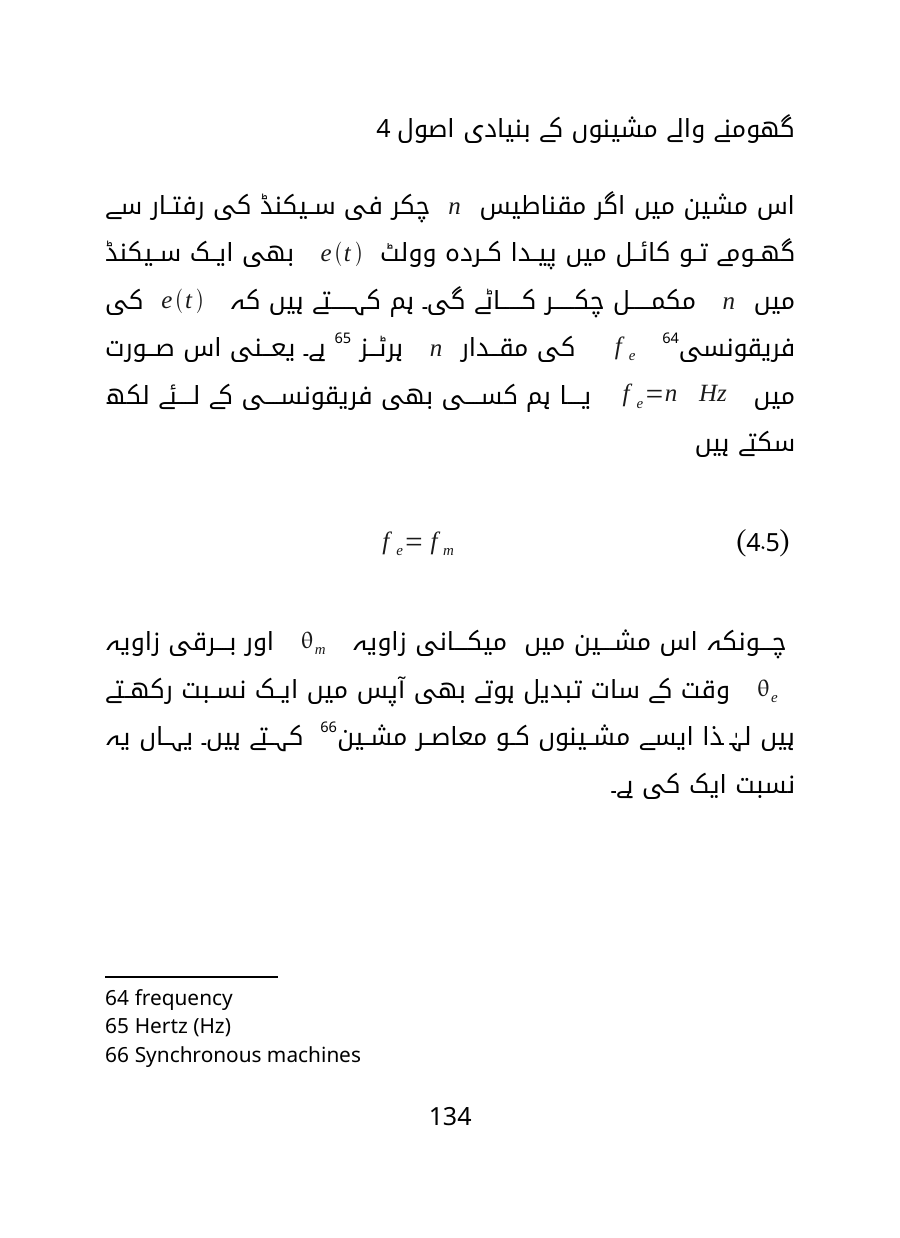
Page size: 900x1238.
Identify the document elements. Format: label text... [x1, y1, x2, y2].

table_header [105, 513, 718, 585]
table_header (4.5) [718, 513, 795, 585]
text چونکہ اس مشین میں میکانی زاویہ اور برقی زاویہ وقت کے سات تبدیل ہوتے بھی آپس میں ایک نسبت رکھتے ہیں لہٰذا ایسے مشینوں کو معاصر مشین کہتے ہیں۔ یہاں یہ نسبت ایک کی ہے۔ [105, 619, 795, 808]
text Hertz (Hz) [105, 1012, 795, 1040]
text Synchronous machines [105, 1040, 795, 1068]
text اس مشین میں اگر مقناطیسچکر فی سیکنڈ کی رفتار سے گھومے تو کائل میں پیدا کردہ وولٹ بھی ایک سیکنڈ میں مکمل چکر کاٹے گی۔ ہم کہتے ہیں کہ کی فریقونسی کی مقدار ہرٹز ہے۔ یعنی اس صورت میں یا ہم کسی بھی فریقونسی کے لئے لکھ سکتے ہیں [105, 182, 795, 467]
text frequency [105, 983, 795, 1012]
